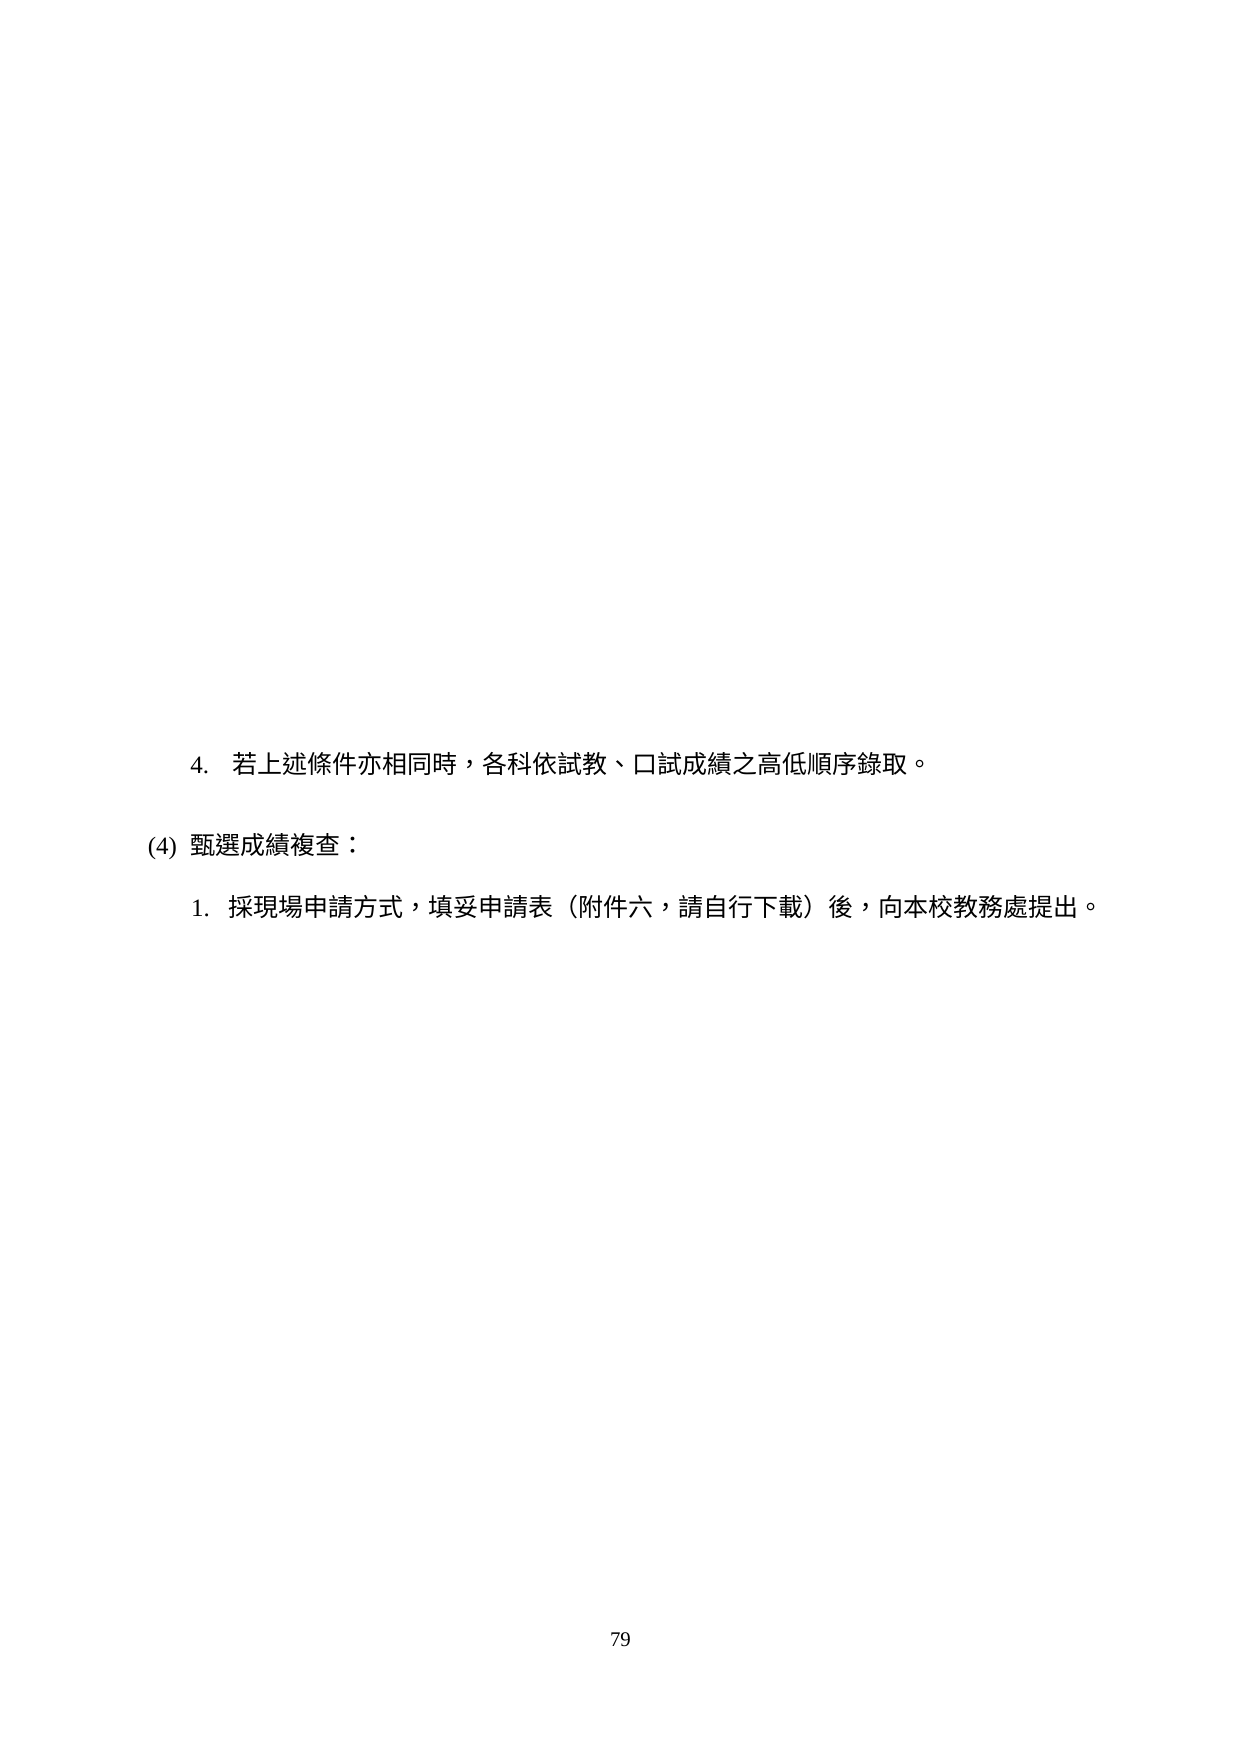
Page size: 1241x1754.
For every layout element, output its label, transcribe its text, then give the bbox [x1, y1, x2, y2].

list 採現場申請方式，填妥申請表（附件六，請自行下載）後，向本校教務處提出。 [191, 864, 1122, 927]
list 若上述條件亦相同時，各科依試教、口試成績之高低順序錄取。 [190, 721, 1122, 783]
list 甄選成績複查： [148, 802, 1122, 864]
